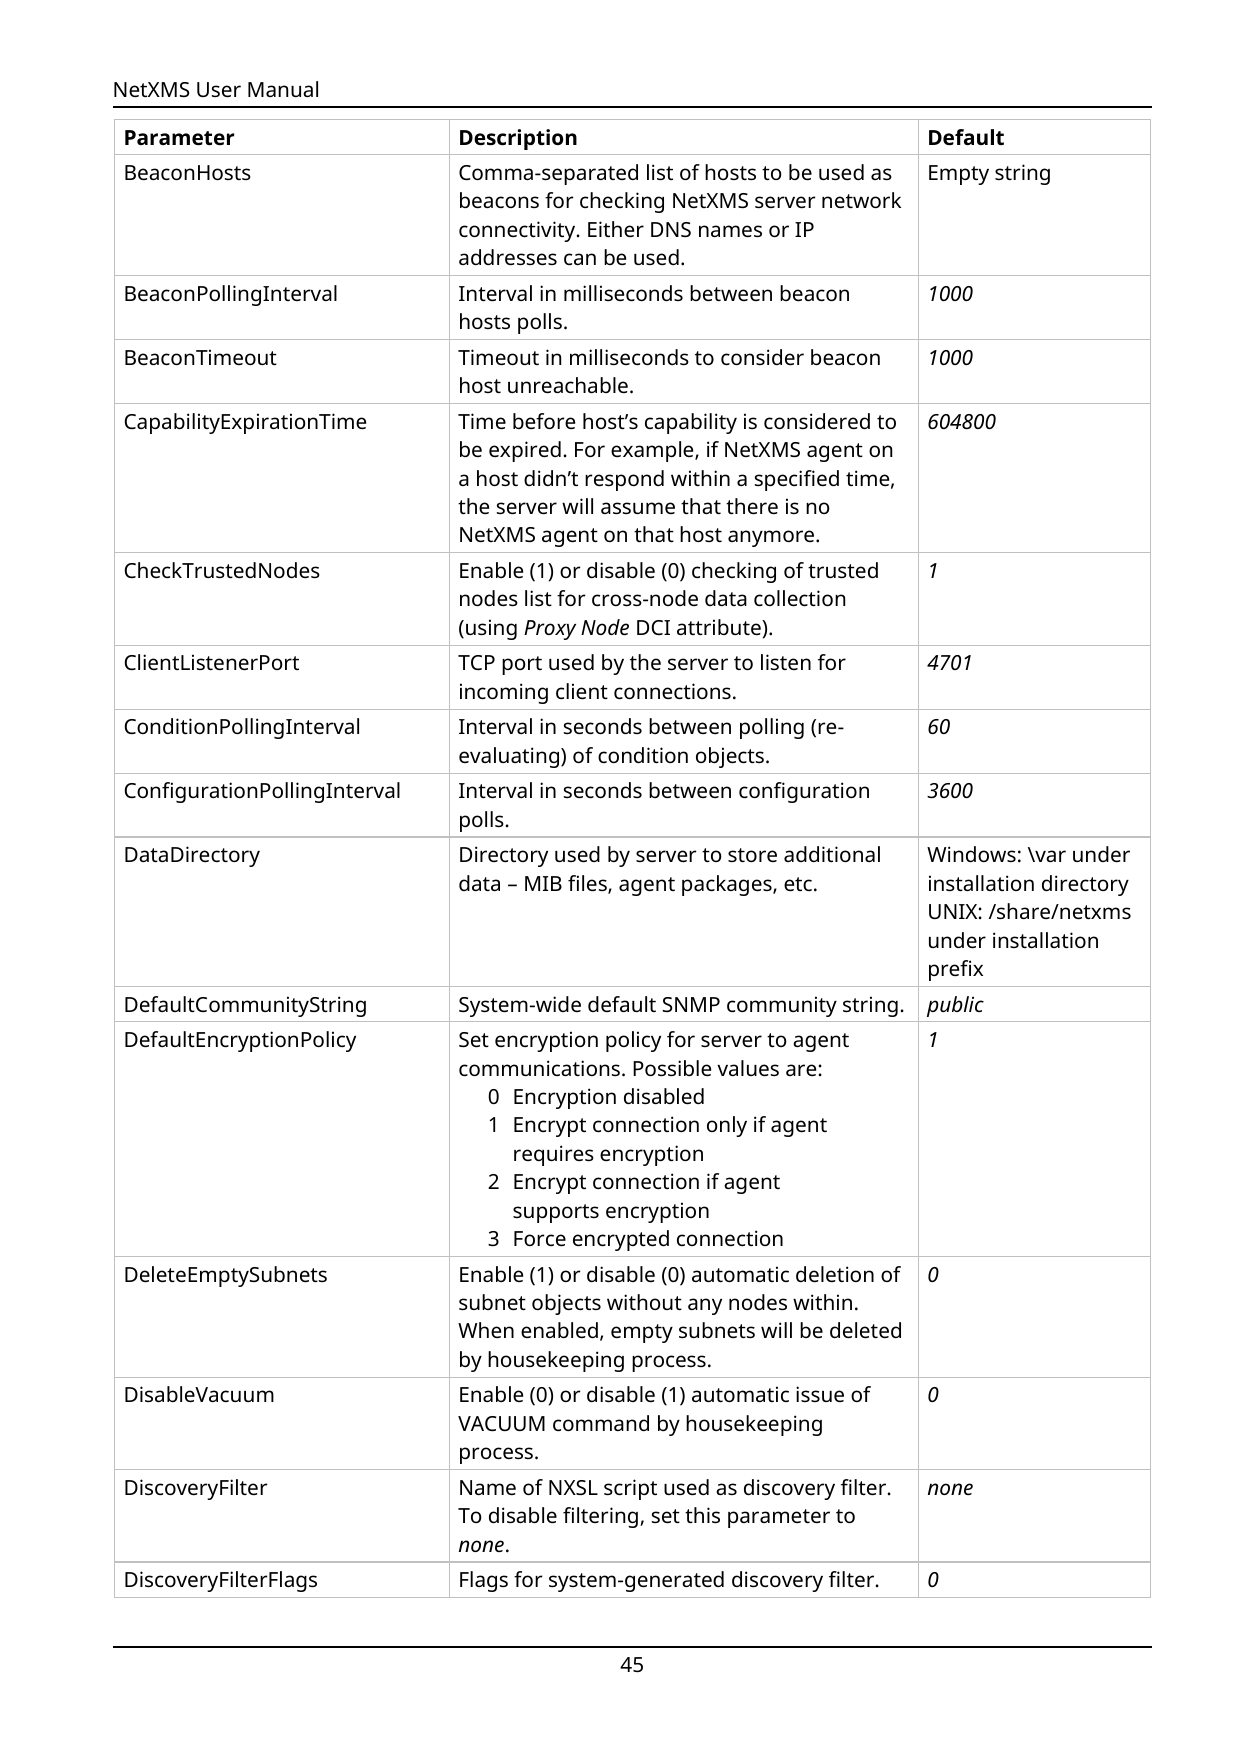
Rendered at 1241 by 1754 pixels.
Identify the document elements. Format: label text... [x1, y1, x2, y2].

table_cell DefaultEncryptionPolicy [115, 1022, 449, 1256]
table_cell Encrypt connection only if agent requires encryption [501, 1111, 864, 1167]
table_cell ClientListenerPort [115, 646, 449, 708]
table_cell Comma-separated list of hosts to be used as beacons for checking NetXMS server network connectivity. Either DNS names or IP addresses can be used. [450, 155, 918, 275]
table_cell Directory used by server to store additional data – MIB files, agent packages, etc. [450, 838, 918, 986]
table_cell Enable (1) or disable (0) checking of trusted nodes list for cross-node data collection (using Proxy Node DCI attribute). [450, 553, 918, 644]
table_cell 0 [919, 1378, 1150, 1469]
table_cell Name of NXSL script used as discovery filter. To disable filtering, set this parameter to none. [450, 1470, 918, 1561]
table_cell 1000 [919, 340, 1150, 403]
table_cell 2 [476, 1168, 501, 1224]
table_cell Interval in seconds between configuration polls. [450, 774, 918, 836]
table_cell 1 [919, 1022, 1150, 1256]
table_cell Set encryption policy for server to agent communications. Possible values are: [450, 1022, 918, 1256]
table_cell 0 [919, 1257, 1150, 1377]
table_header 0 [476, 1082, 501, 1111]
table_cell DisableVacuum [115, 1378, 449, 1469]
table_cell 60 [919, 710, 1150, 772]
table_cell 1 [476, 1111, 501, 1167]
table_cell public [919, 987, 1150, 1021]
table_header Description [450, 120, 918, 154]
table_cell BeaconHosts [115, 155, 449, 275]
table_cell Force encrypted connection [501, 1224, 864, 1253]
table_cell 604800 [919, 404, 1150, 552]
table_cell ConditionPollingInterval [115, 710, 449, 772]
table_cell Encrypt connection if agent supports encryption [501, 1168, 864, 1224]
table_cell Flags for system-generated discovery filter. [450, 1563, 918, 1597]
table_cell DiscoveryFilter [115, 1470, 449, 1561]
table_cell DeleteEmptySubnets [115, 1257, 449, 1377]
table_cell 3600 [919, 774, 1150, 836]
table_cell Interval in seconds between polling (re-evaluating) of condition objects. [450, 710, 918, 772]
table_cell 0 [919, 1563, 1150, 1597]
table_cell 1000 [919, 276, 1150, 339]
table_header Default [919, 120, 1150, 154]
table_cell Time before host’s capability is considered to be expired. For example, if NetXMS agent on a host didn’t respond within a specified time, the server will assume that there is no NetXMS agent on that host anymore. [450, 404, 918, 552]
table_cell Windows: \var under installation directory UNIX: /share/netxms under installation prefix [919, 838, 1150, 986]
table_cell 4701 [919, 646, 1150, 708]
table_cell 1 [919, 553, 1150, 644]
table_cell DataDirectory [115, 838, 449, 986]
table_cell none [919, 1470, 1150, 1561]
table_cell ConfigurationPollingInterval [115, 774, 449, 836]
table_cell Enable (0) or disable (1) automatic issue of VACUUM command by housekeeping process. [450, 1378, 918, 1469]
table_cell Interval in milliseconds between beacon hosts polls. [450, 276, 918, 339]
table_cell CapabilityExpirationTime [115, 404, 449, 552]
table_cell System-wide default SNMP community string. [450, 987, 918, 1021]
table_cell BeaconPollingInterval [115, 276, 449, 339]
table_cell Enable (1) or disable (0) automatic deletion of subnet objects without any nodes within. When enabled, empty subnets will be deleted by housekeeping process. [450, 1257, 918, 1377]
table_cell Empty string [919, 155, 1150, 275]
table_cell TCP port used by the server to listen for incoming client connections. [450, 646, 918, 708]
table_header Parameter [115, 120, 449, 154]
table_cell BeaconTimeout [115, 340, 449, 403]
table_cell DefaultCommunityString [115, 987, 449, 1021]
table_cell 3 [476, 1224, 501, 1253]
table_header Encryption disabled [501, 1082, 864, 1111]
table_cell DiscoveryFilterFlags [115, 1563, 449, 1597]
table_cell Timeout in milliseconds to consider beacon host unreachable. [450, 340, 918, 403]
table_cell CheckTrustedNodes [115, 553, 449, 644]
